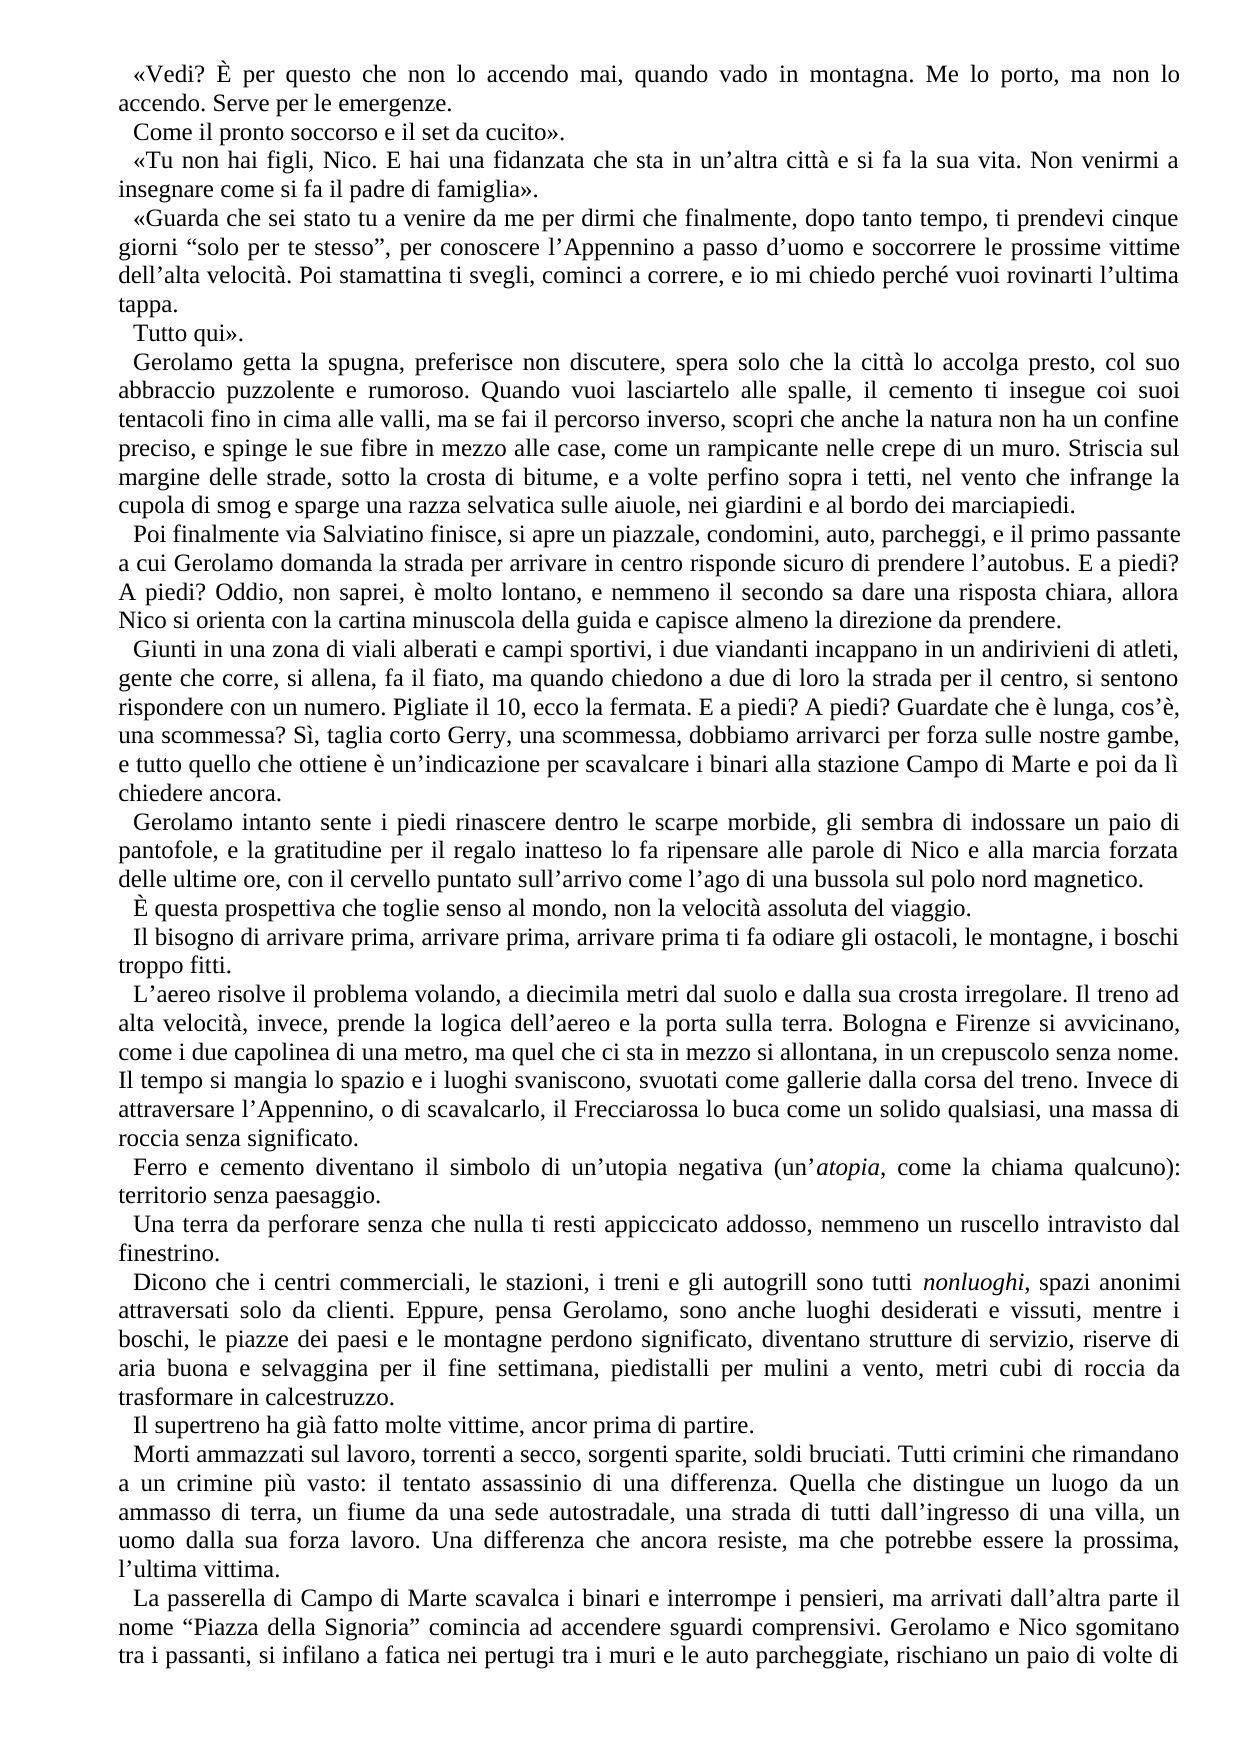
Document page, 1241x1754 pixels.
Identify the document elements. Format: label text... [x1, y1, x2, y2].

text Come il pronto soccorso e il set da cucito». [118, 117, 1181, 145]
text «Vedi? È per questo che non lo accendo mai, quando vado in montagna. Me lo porto, ma non lo accendo. Serve per le emergenze. [118, 59, 1181, 117]
text Gerolamo getta la spugna, preferisce non discutere, spera solo che la città lo accolga presto, col suo abbraccio puzzolente e rumoroso. Quando vuoi lasciartelo alle spalle, il cemento ti insegue coi suoi tentacoli fino in cima alle valli, ma se fai il percorso inverso, scopri che anche la natura non ha un confine preciso, e spinge le sue fibre in mezzo alle case, come un rampicante nelle crepe di un muro. Striscia sul margine delle strade, sotto la crosta di bitume, e a volte perfino sopra i tetti, nel vento che infrange la cupola di smog e sparge una razza selvatica sulle aiuole, nei giardini e al bordo dei marciapiedi. [118, 347, 1181, 519]
text «Tu non hai figli, Nico. E hai una fidanzata che sta in un’altra città e si fa la sua vita. Non venirmi a insegnare come si fa il padre di famiglia». [118, 145, 1181, 203]
text Morti ammazzati sul lavoro, torrenti a secco, sorgenti sparite, soldi bruciati. Tutti crimini che rimandano a un crimine più vasto: il tentato assassinio di una differenza. Quella che distingue un luogo da un ammasso di terra, un fiume da una sede autostradale, una strada di tutti dall’ingresso di una villa, un uomo dalla sua forza lavoro. Una differenza che ancora resiste, ma che potrebbe essere la prossima, l’ultima vittima. [118, 1439, 1181, 1583]
text L’aereo risolve il problema volando, a diecimila metri dal suolo e dalla sua crosta irregolare. Il treno ad alta velocità, invece, prende la logica dell’aereo e la porta sulla terra. Bologna e Firenze si avvicinano, come i due capolinea di una metro, ma quel che ci sta in mezzo si allontana, in un crepuscolo senza nome. Il tempo si mangia lo spazio e i luoghi svaniscono, svuotati come gallerie dalla corsa del treno. Invece di attraversare l’Appennino, o di scavalcarlo, il Frecciarossa lo buca come un solido qualsiasi, una massa di roccia senza significato. [118, 979, 1181, 1152]
text È questa prospettiva che toglie senso al mondo, non la velocità assoluta del viaggio. [118, 893, 1181, 922]
text Il supertreno ha già fatto molte vittime, ancor prima di partire. [118, 1410, 1181, 1439]
text Una terra da perforare senza che nulla ti resti appiccicato addosso, nemmeno un ruscello intravisto dal finestrino. [118, 1209, 1181, 1267]
text Dicono che i centri commerciali, le stazioni, i treni e gli autogrill sono tutti nonluoghi, spazi anonimi attraversati solo da clienti. Eppure, pensa Gerolamo, sono anche luoghi desiderati e vissuti, mentre i boschi, le piazze dei paesi e le montagne perdono significato, diventano strutture di servizio, riserve di aria buona e selvaggina per il fine settimana, piedistalli per mulini a vento, metri cubi di roccia da trasformare in calcestruzzo. [118, 1267, 1181, 1410]
text «Guarda che sei stato tu a venire da me per dirmi che finalmente, dopo tanto tempo, ti prendevi cinque giorni “solo per te stesso”, per conoscere l’Appennino a passo d’uomo e soccorrere le prossime vittime dell’alta velocità. Poi stamattina ti svegli, cominci a correre, e io mi chiedo perché vuoi rovinarti l’ultima tappa. [118, 203, 1181, 318]
text Ferro e cemento diventano il simbolo di un’utopia negativa (un’atopia, come la chiama qualcuno): territorio senza paesaggio. [118, 1152, 1181, 1209]
text Poi finalmente via Salviatino finisce, si apre un piazzale, condomini, auto, parcheggi, e il primo passante a cui Gerolamo domanda la strada per arrivare in centro risponde sicuro di prendere l’autobus. E a piedi? A piedi? Oddio, non saprei, è molto lontano, e nemmeno il secondo sa dare una risposta chiara, allora Nico si orienta con la cartina minuscola della guida e capisce almeno la direzione da prendere. [118, 519, 1181, 634]
text La passerella di Campo di Marte scavalca i binari e interrompe i pensieri, ma arrivati dall’altra parte il nome “Piazza della Signoria” comincia ad accendere sguardi comprensivi. Gerolamo e Nico sgomitano tra i passanti, si infilano a fatica nei pertugi tra i muri e le auto parcheggiate, rischiano un paio di volte di [118, 1583, 1181, 1669]
text Giunti in una zona di viali alberati e campi sportivi, i due viandanti incappano in un andirivieni di atleti, gente che corre, si allena, fa il fiato, ma quando chiedono a due di loro la strada per il centro, si sentono rispondere con un numero. Pigliate il 10, ecco la fermata. E a piedi? A piedi? Guardate che è lunga, cos’è, una scommessa? Sì, taglia corto Gerry, una scommessa, dobbiamo arrivarci per forza sulle nostre gambe, e tutto quello che ottiene è un’indicazione per scavalcare i binari alla stazione Campo di Marte e poi da lì chiedere ancora. [118, 634, 1181, 807]
text Il bisogno di arrivare prima, arrivare prima, arrivare prima ti fa odiare gli ostacoli, le montagne, i boschi troppo fitti. [118, 922, 1181, 979]
text Gerolamo intanto sente i piedi rinascere dentro le scarpe morbide, gli sembra di indossare un paio di pantofole, e la gratitudine per il regalo inatteso lo fa ripensare alle parole di Nico e alla marcia forzata delle ultime ore, con il cervello puntato sull’arrivo come l’ago di una bussola sul polo nord magnetico. [118, 807, 1181, 893]
text Tutto qui». [118, 318, 1181, 347]
